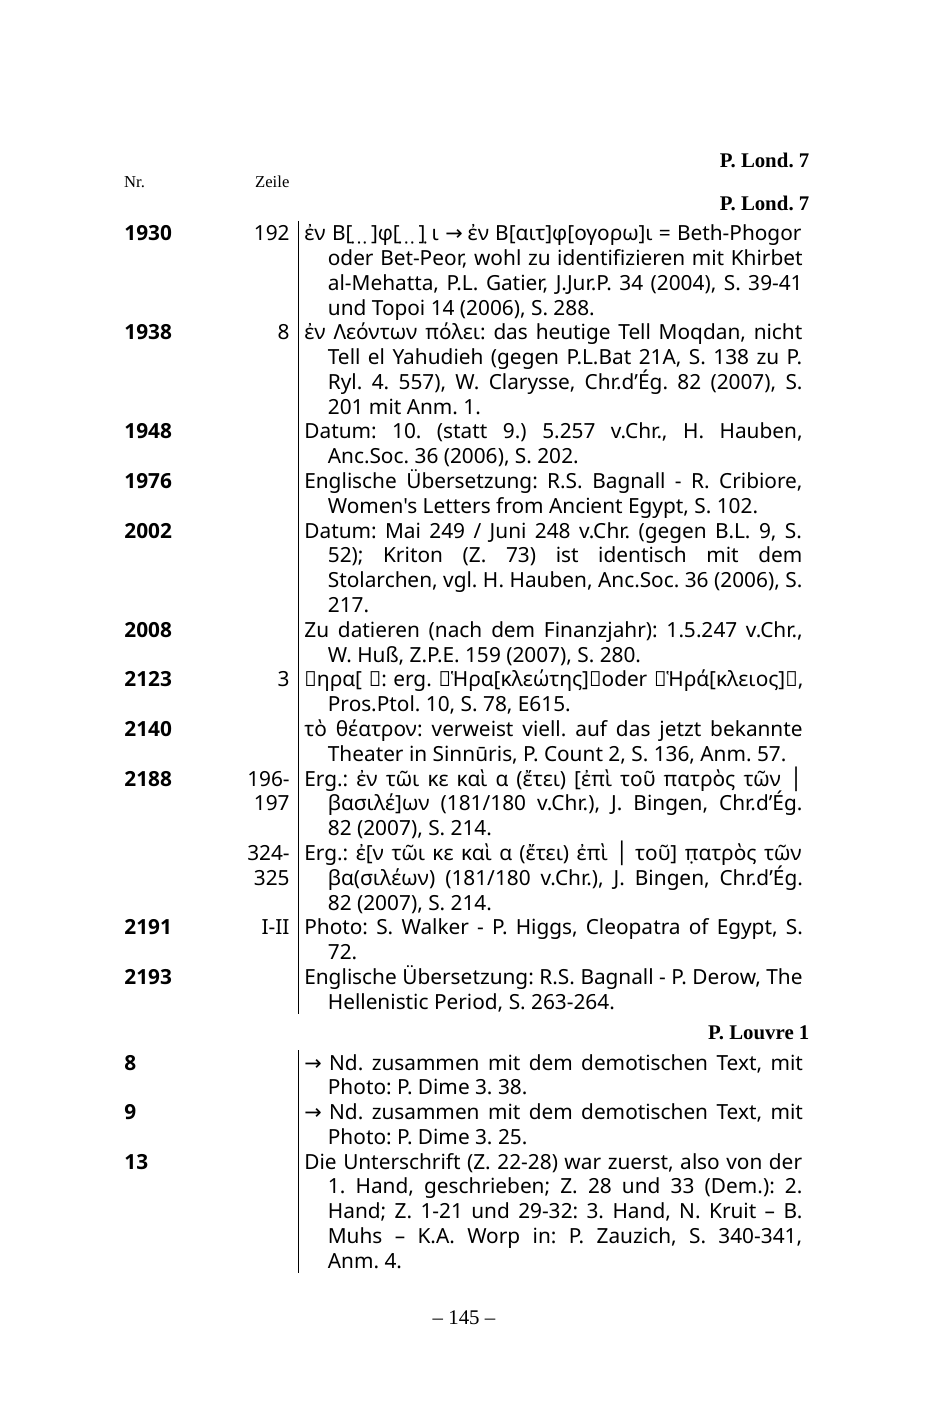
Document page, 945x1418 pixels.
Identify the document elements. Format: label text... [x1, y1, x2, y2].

table_cell 9 [118, 1100, 298, 1149]
subtitle P. Louvre 1 [118, 1020, 809, 1044]
table_cell 1976 [118, 469, 298, 518]
table_cell 8 [207, 320, 298, 419]
table_cell Photo: S. Walker - P. Higgs, Cleopatra of Egypt, S. 72. [299, 915, 809, 964]
table_cell [118, 841, 207, 915]
table_cell 2191 [118, 915, 207, 964]
table_header 192 [207, 221, 298, 320]
table_cell 1948 [118, 419, 298, 469]
table_header → Nd. zusammen mit dem demotischen Text, mit Photo: P. Dime 3. 38. [299, 1050, 809, 1100]
table_cell Zu datieren (nach dem Finanzjahr): 1.5.247 v.Chr., W. Huß, Z.P.E. 159 (2007), S. 280. [299, 618, 809, 667]
table_cell Englische Übersetzung: R.S. Bagnall - R. Cribiore, Women's Letters from Ancient Egypt, S. 102. [299, 469, 809, 518]
table_cell Erg.: ἐ[ν τῶι κε καὶ α (ἔτει) ἐπὶ │ τοῦ] π̣ατρὸς τῶν βα(σιλέων) (181/180 v.Chr.), J. Bingen, Chr.d’Ég. 82 (2007), S. 214. [299, 841, 809, 915]
table_cell → Nd. zusammen mit dem demotischen Text, mit Photo: P. Dime 3. 25. [299, 1100, 809, 1149]
table_cell Datum: Mai 249 / Juni 248 v.Chr. (gegen B.L. 9, S. 52); Kriton (Z. 73) ist identisch mit dem Stolarchen, vgl. H. Hauben, Anc.Soc. 36 (2006), S. 217. [299, 518, 809, 617]
table_cell 13 [118, 1149, 298, 1273]
table_cell 1938 [118, 320, 207, 419]
table_cell 2008 [118, 618, 298, 667]
subtitle P. Lond. 7 [118, 191, 809, 215]
table_header 1930 [118, 221, 207, 320]
table_cell 2140 [118, 717, 207, 766]
table_cell [207, 717, 298, 766]
table_cell Englische Übersetzung: R.S. Bagnall - P. Derow, The Hellenistic Period, S. 263-264. [299, 965, 809, 1014]
table_cell 2188 [118, 766, 207, 841]
table_header 8 [118, 1050, 298, 1100]
table_cell ἐν Λεόντων πόλει: das heutige Tell Moqdan, nicht Tell el Yahudieh (gegen P.L.Bat 21A, S. 138 zu P. Ryl. 4. 557), W. Clarysse, Chr.d’Ég. 82 (2007), S. 201 mit Anm. 1. [299, 320, 809, 419]
table_cell ηρα[ : erg. Ἡρα[κλεώτης]oder Ἡρά[κλειος], Pros.Ptol. 10, S. 78, E615. [299, 667, 809, 717]
table_cell 2193 [118, 965, 298, 1014]
table_cell 2123 [118, 667, 207, 717]
table_cell 3 [207, 667, 298, 717]
table_cell 324-325 [207, 841, 298, 915]
table_cell Datum: 10. (statt 9.) 5.257 v.Chr., H. Hauben, Anc.Soc. 36 (2006), S. 202. [299, 419, 809, 469]
table_cell 2002 [118, 518, 298, 617]
table_cell 196-197 [207, 766, 298, 841]
table_cell Die Unterschrift (Z. 22-28) war zuerst, also von der 1. Hand, geschrieben; Z. 28 und 33 (Dem.): 2. Hand; Z. 1-21 und 29-32: 3. Hand, N. Kruit – B. Muhs – K.A. Worp in: P. Zauzich, S. 340-341, Anm. 4. [299, 1149, 809, 1273]
table_cell I-II [207, 915, 298, 964]
table_cell Erg.: ἐν τῶι κε καὶ α (ἔτει) [ἐπὶ τοῦ πατρὸς τῶν │ βασιλέ]ων (181/180 v.Chr.), J. Bingen, Chr.d’Ég. 82 (2007), S. 214. [299, 766, 809, 841]
table_header ἐν Β[ ̣ ̣ ̣]φ[ ̣ ̣ ̣] ̣ι → ἐν Β[αιτ]φ[ογορω]ι = Beth-Phogor oder Bet-Peor, wohl zu identifizieren mit Khirbet al-Mehatta, P.L. Gatier, J.Jur.P. 34 (2004), S. 39-41 und Topoi 14 (2006), S. 288. [299, 221, 809, 320]
table_cell τὸ θέατρον: verweist viell. auf das jetzt bekannte Theater in Sinnūris, P. Count 2, S. 136, Anm. 57. [299, 717, 809, 766]
